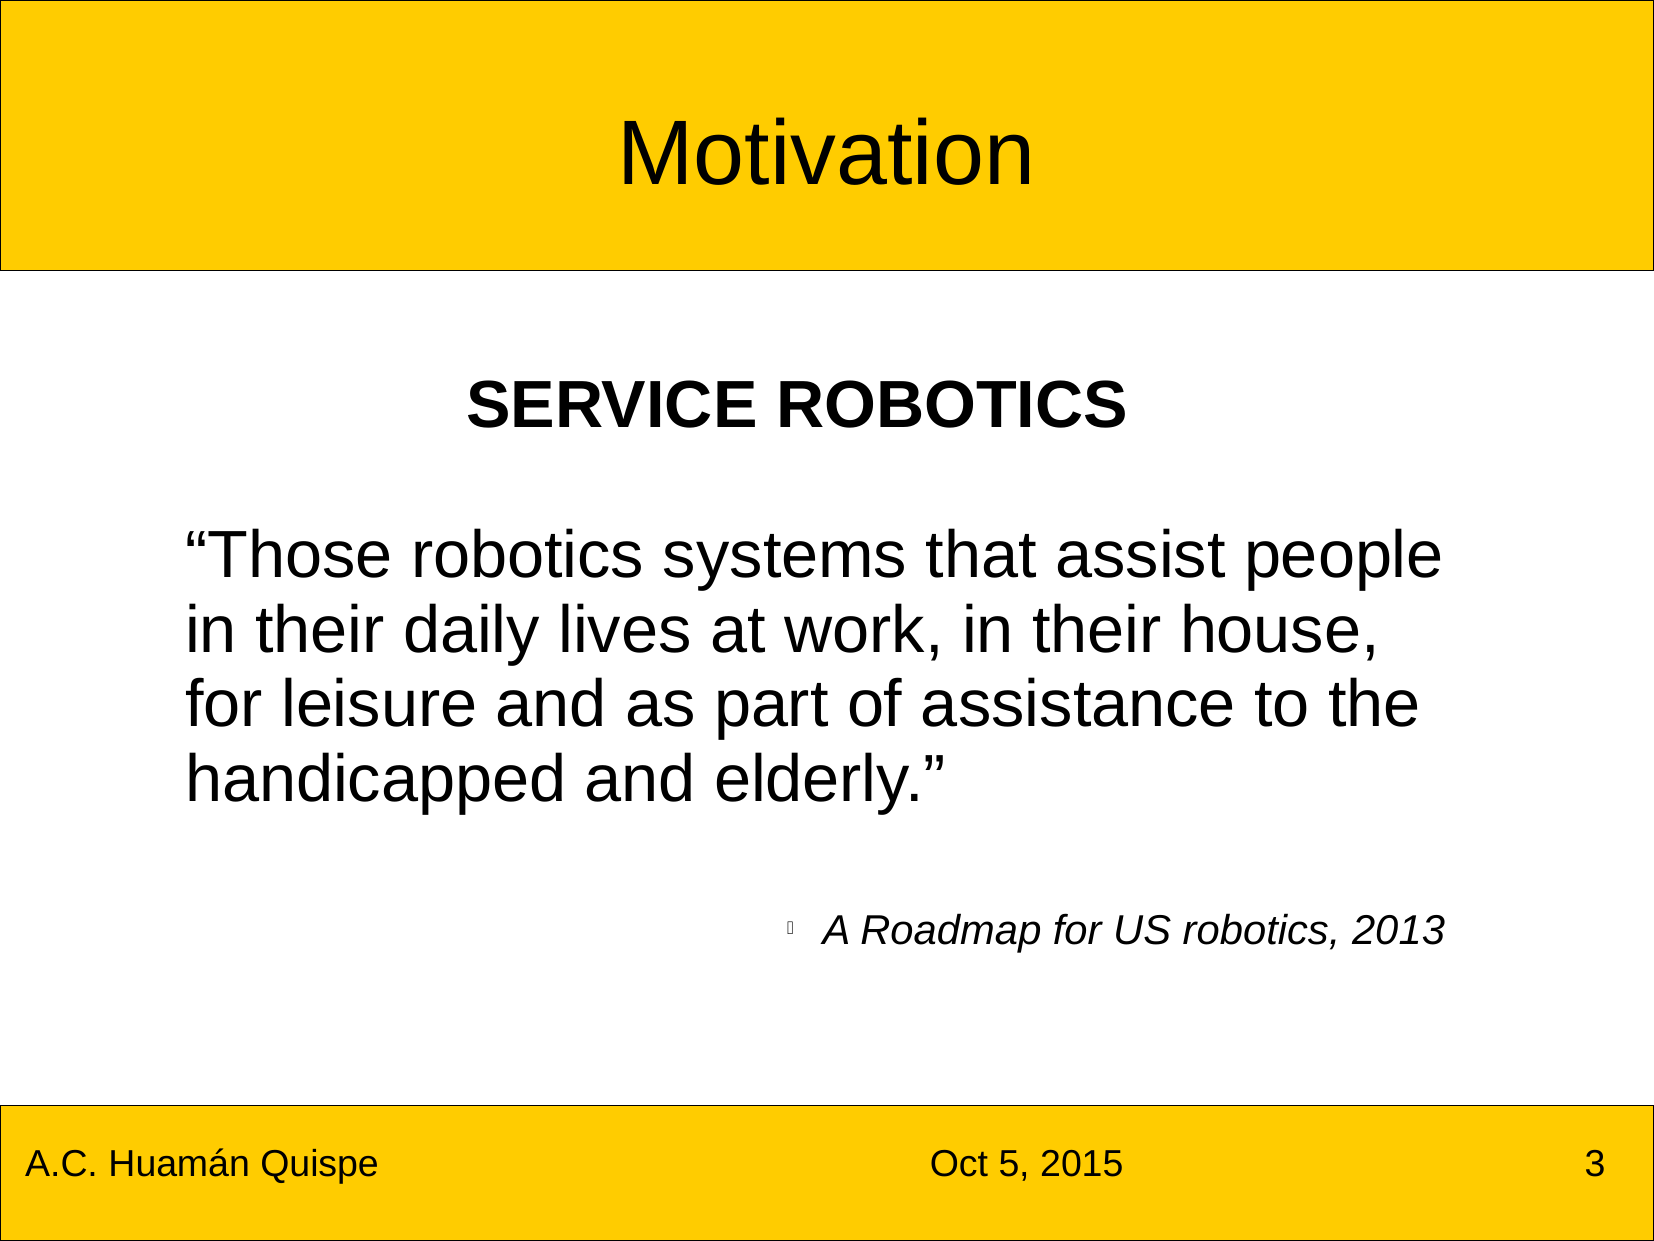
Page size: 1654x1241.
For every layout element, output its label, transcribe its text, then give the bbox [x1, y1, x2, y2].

title Motivation [82, 49, 1571, 257]
text_box SERVICE ROBOTICS “Those robotics systems that assist people in their daily lives at work, in their house, for leisure and as part of assistance to the handicapped and elderly.” A Roadmap for US robotics, 2013 [135, 360, 1486, 1055]
